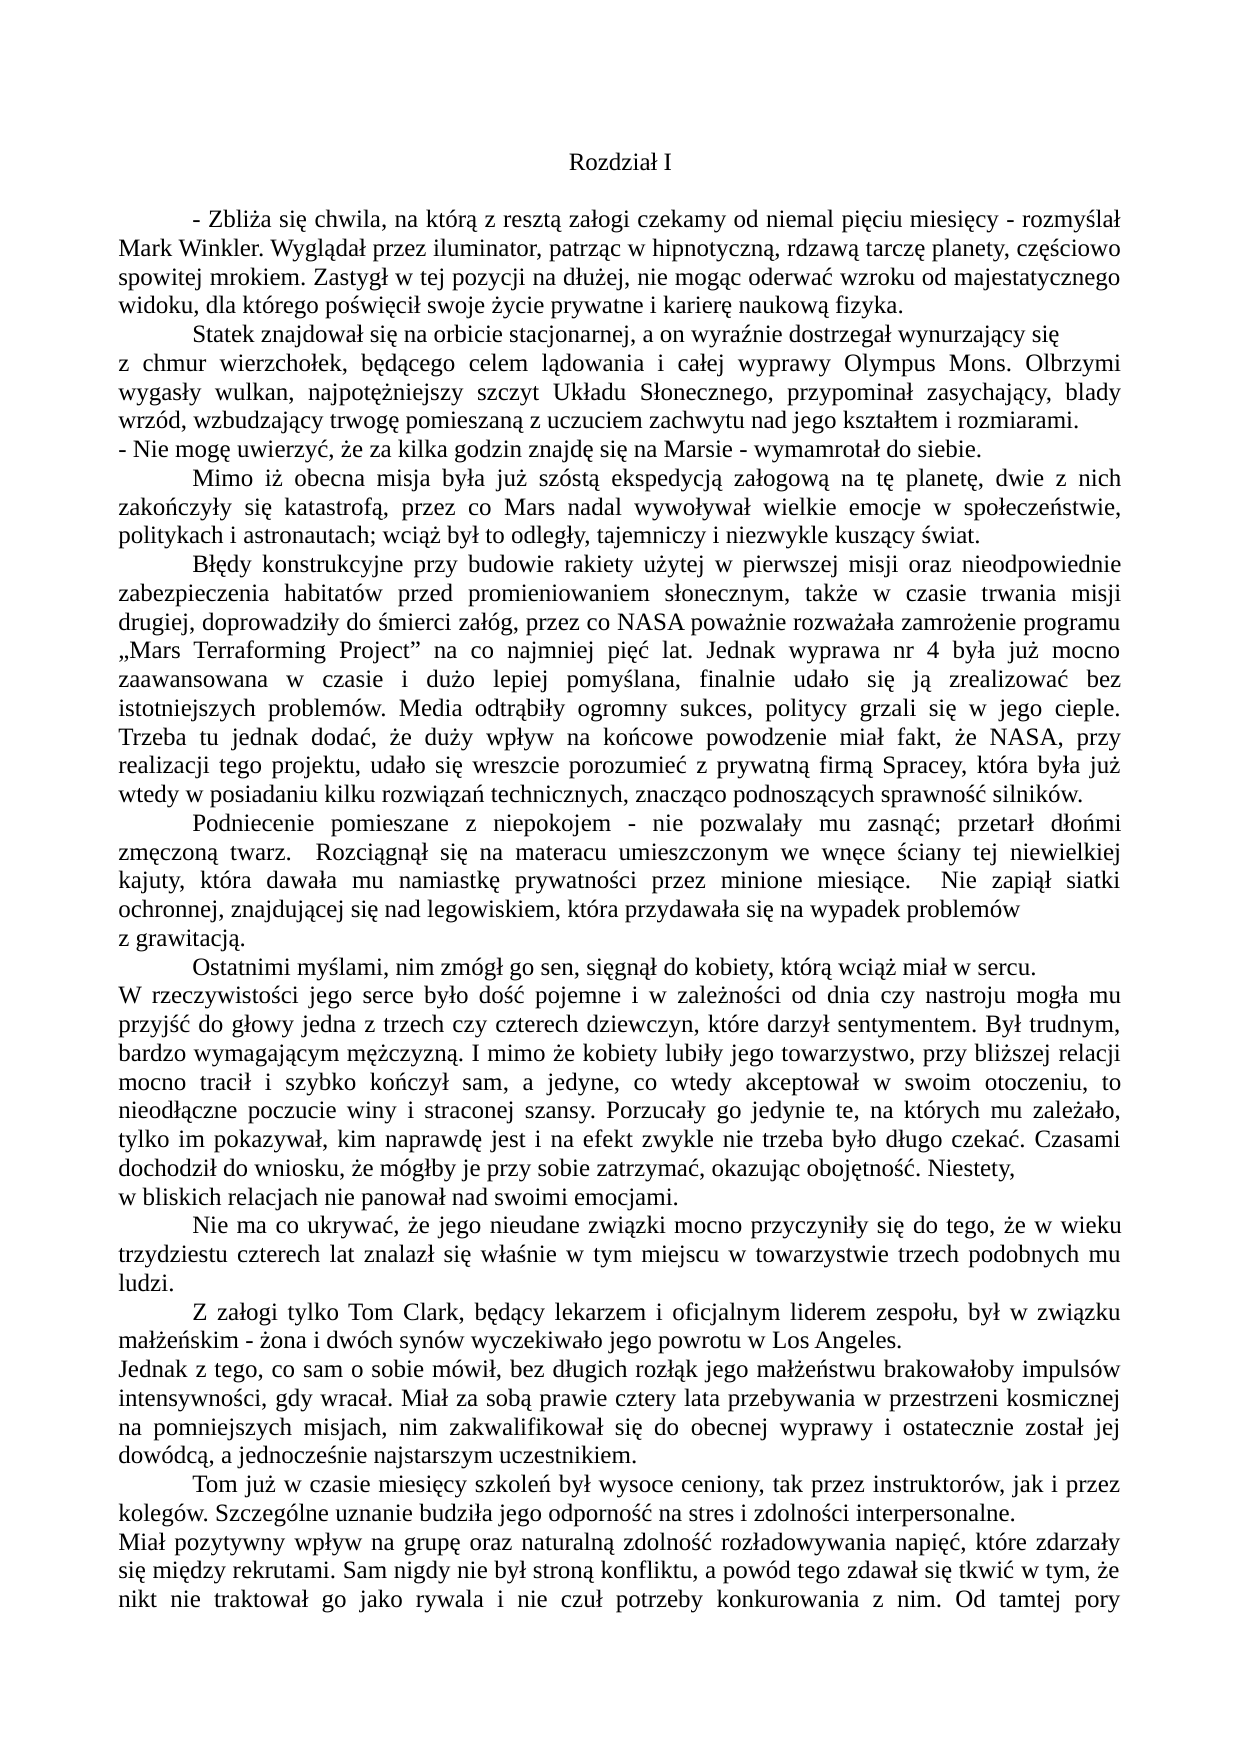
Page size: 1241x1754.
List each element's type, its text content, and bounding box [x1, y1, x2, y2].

text Ostatnimi myślami, nim zmógł go sen, sięgnął do kobiety, którą wciąż miał w sercu. [118, 952, 1122, 981]
text Błędy konstrukcyjne przy budowie rakiety użytej w pierwszej misji oraz nieodpowiednie zabezpieczenia habitatów przed promieniowaniem słonecznym, także w czasie trwania misji drugiej, doprowadziły do śmierci załóg, przez co NASA poważnie rozważała zamrożenie programu „Mars Terraforming Project” na co najmniej pięć lat. Jednak wyprawa nr 4 była już mocno zaawansowana w czasie i dużo lepiej pomyślana, finalnie udało się ją zrealizować bez istotniejszych problemów. Media odtrąbiły ogromny sukces, politycy grzali się w jego cieple. Trzeba tu jednak dodać, że duży wpływ na końcowe powodzenie miał fakt, że NASA, przy realizacji tego projektu, udało się wreszcie porozumieć z prywatną firmą Spracey, która była już wtedy w posiadaniu kilku rozwiązań technicznych, znacząco podnoszących sprawność silników. [118, 549, 1122, 808]
text Rozdział I [118, 147, 1122, 176]
text Podniecenie pomieszane z niepokojem - nie pozwalały mu zasnąć; przetarł dłońmi zmęczoną twarz. Rozciągnął się na materacu umieszczonym we wnęce ściany tej niewielkiej kajuty, która dawała mu namiastkę prywatności przez minione miesiące. Nie zapiął siatki ochronnej, znajdującej się nad legowiskiem, która przydawała się na wypadek problemów [118, 808, 1122, 923]
text Mimo iż obecna misja była już szóstą ekspedycją załogową na tę planetę, dwie z nich zakończyły się katastrofą, przez co Mars nadal wywoływał wielkie emocje w społeczeństwie, politykach i astronautach; wciąż był to odległy, tajemniczy i niezwykle kuszący świat. [118, 463, 1122, 549]
text Tom już w czasie miesięcy szkoleń był wysoce ceniony, tak przez instruktorów, jak i przez kolegów. Szczególne uznanie budziła jego odporność na stres i zdolności interpersonalne. [118, 1469, 1122, 1527]
text - Nie mogę uwierzyć, że za kilka godzin znajdę się na Marsie - wymamrotał do siebie. [118, 434, 1122, 463]
text - Zbliża się chwila, na którą z resztą załogi czekamy od niemal pięciu miesięcy - rozmyślał Mark Winkler. Wyglądał przez iluminator, patrząc w hipnotyczną, rdzawą tarczę planety, częściowo spowitej mrokiem. Zastygł w tej pozycji na dłużej, nie mogąc oderwać wzroku od majestatycznego widoku, dla którego poświęcił swoje życie prywatne i karierę naukową fizyka. [118, 204, 1122, 319]
text z grawitacją. [118, 923, 1122, 952]
text w bliskich relacjach nie panował nad swoimi emocjami. [118, 1182, 1122, 1211]
text Z załogi tylko Tom Clark, będący lekarzem i oficjalnym liderem zespołu, był w związku małżeńskim - żona i dwóch synów wyczekiwało jego powrotu w Los Angeles. [118, 1297, 1122, 1354]
text W rzeczywistości jego serce było dość pojemne i w zależności od dnia czy nastroju mogła mu przyjść do głowy jedna z trzech czy czterech dziewczyn, które darzył sentymentem. Był trudnym, bardzo wymagającym mężczyzną. I mimo że kobiety lubiły jego towarzystwo, przy bliższej relacji mocno tracił i szybko kończył sam, a jedyne, co wtedy akceptował w swoim otoczeniu, to nieodłączne poczucie winy i straconej szansy. Porzucały go jedynie te, na których mu zależało, tylko im pokazywał, kim naprawdę jest i na efekt zwykle nie trzeba było długo czekać. Czasami dochodził do wniosku, że mógłby je przy sobie zatrzymać, okazując obojętność. Niestety, [118, 981, 1122, 1182]
text Jednak z tego, co sam o sobie mówił, bez długich rozłąk jego małżeństwu brakowałoby impulsów intensywności, gdy wracał. Miał za sobą prawie cztery lata przebywania w przestrzeni kosmicznej na pomniejszych misjach, nim zakwalifikował się do obecnej wyprawy i ostatecznie został jej dowódcą, a jednocześnie najstarszym uczestnikiem. [118, 1354, 1122, 1469]
text Miał pozytywny wpływ na grupę oraz naturalną zdolność rozładowywania napięć, które zdarzały się między rekrutami. Sam nigdy nie był stroną konfliktu, a powód tego zdawał się tkwić w tym, że nikt nie traktował go jako rywala i nie czuł potrzeby konkurowania z nim. Od tamtej pory [118, 1527, 1122, 1613]
text Nie ma co ukrywać, że jego nieudane związki mocno przyczyniły się do tego, że w wieku trzydziestu czterech lat znalazł się właśnie w tym miejscu w towarzystwie trzech podobnych mu ludzi. [118, 1211, 1122, 1297]
text Statek znajdował się na orbicie stacjonarnej, a on wyraźnie dostrzegał wynurzający się [118, 319, 1122, 348]
text z chmur wierzchołek, będącego celem lądowania i całej wyprawy Olympus Mons. Olbrzymi wygasły wulkan, najpotężniejszy szczyt Układu Słonecznego, przypominał zasychający, blady wrzód, wzbudzający trwogę pomieszaną z uczuciem zachwytu nad jego kształtem i rozmiarami. [118, 348, 1122, 434]
